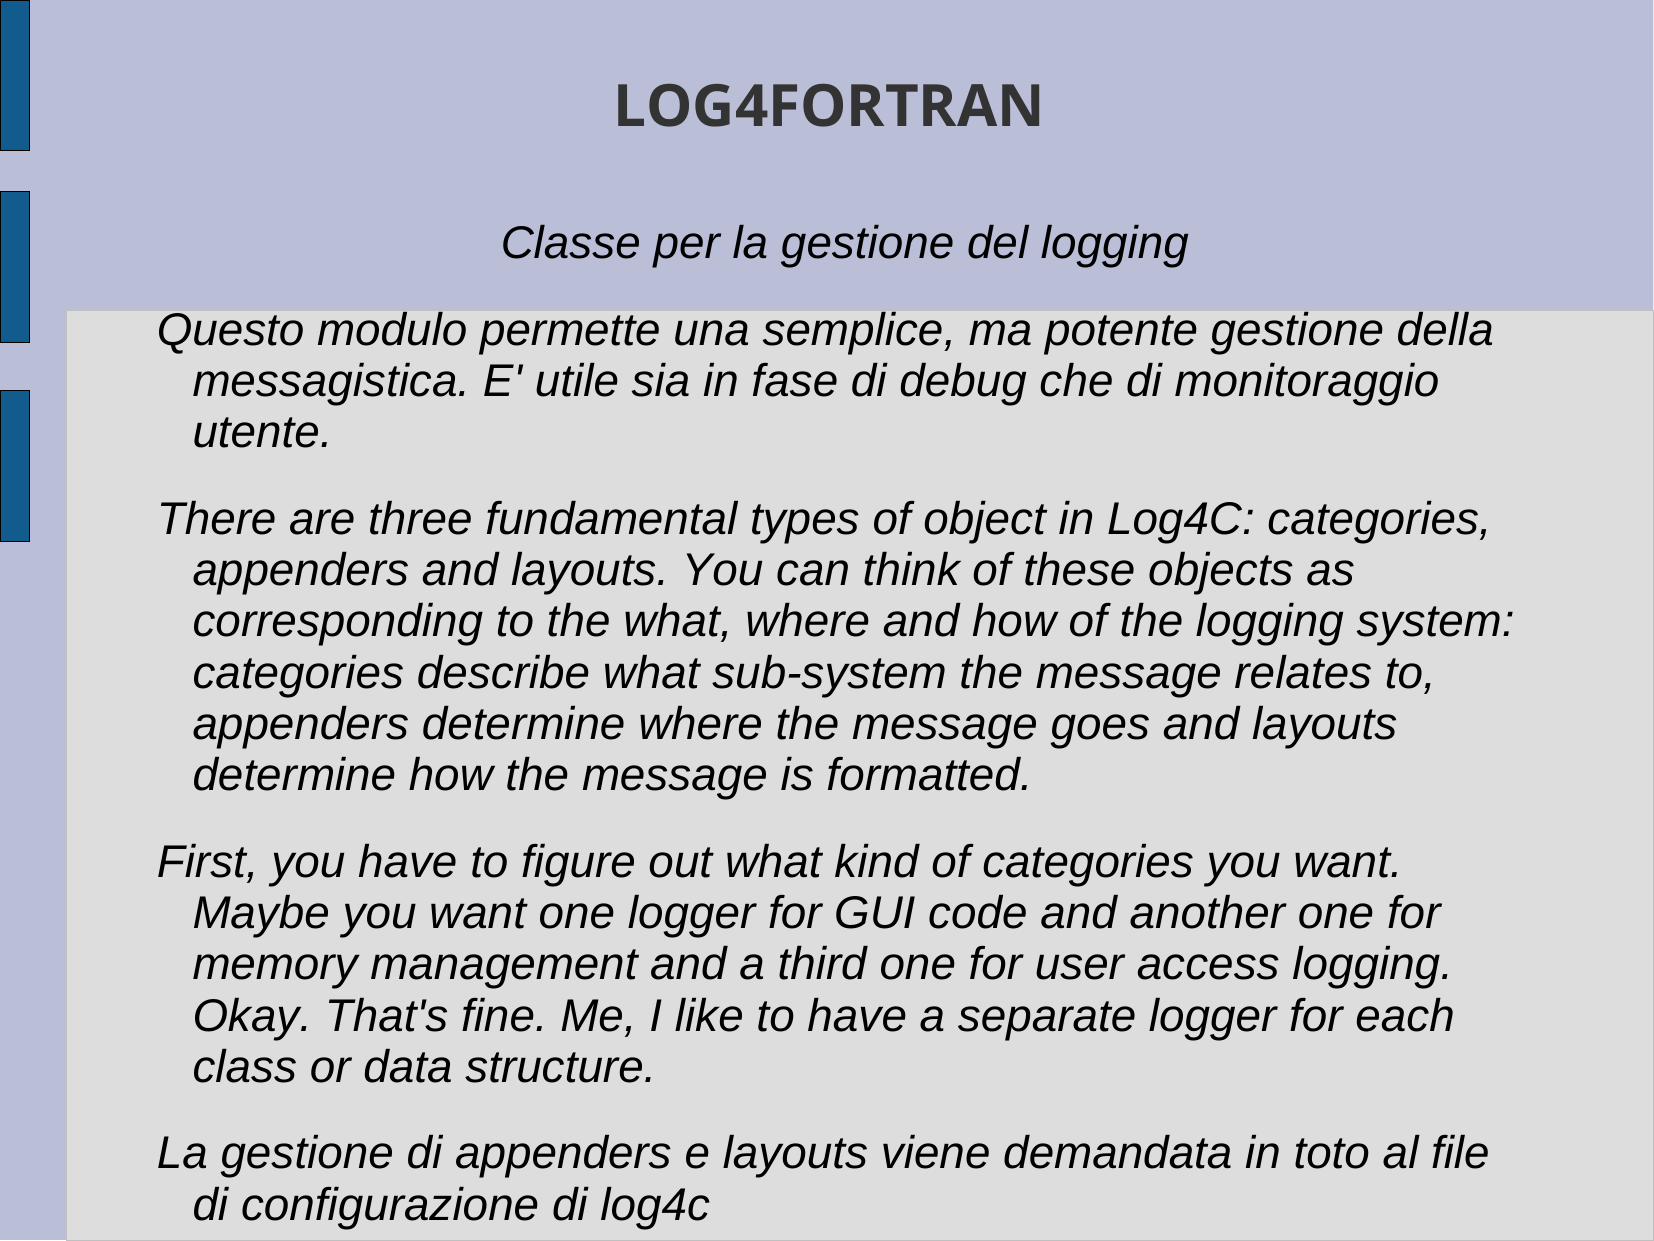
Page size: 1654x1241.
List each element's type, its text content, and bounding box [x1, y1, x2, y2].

title LOG4FORTRAN [123, 29, 1536, 178]
subtitle Classe per la gestione del logging Questo modulo permette una semplice, ma potente gestione della messagistica. E' utile sia in fase di debug che di monitoraggio utente. There are three fundamental types of object in Log4C: categories, appenders and layouts. You can think of these objects as corresponding to the what, where and how of the logging system: categories describe what sub-system the message relates to, appenders determine where the message goes and layouts determine how the message is formatted. First, you have to figure out what kind of categories you want. Maybe you want one logger for GUI code and another one for memory management and a third one for user access logging. Okay. That's fine. Me, I like to have a separate logger for each class or data structure. La gestione di appenders e layouts viene demandata in toto al file di configurazione di log4c [121, 177, 1534, 1241]
